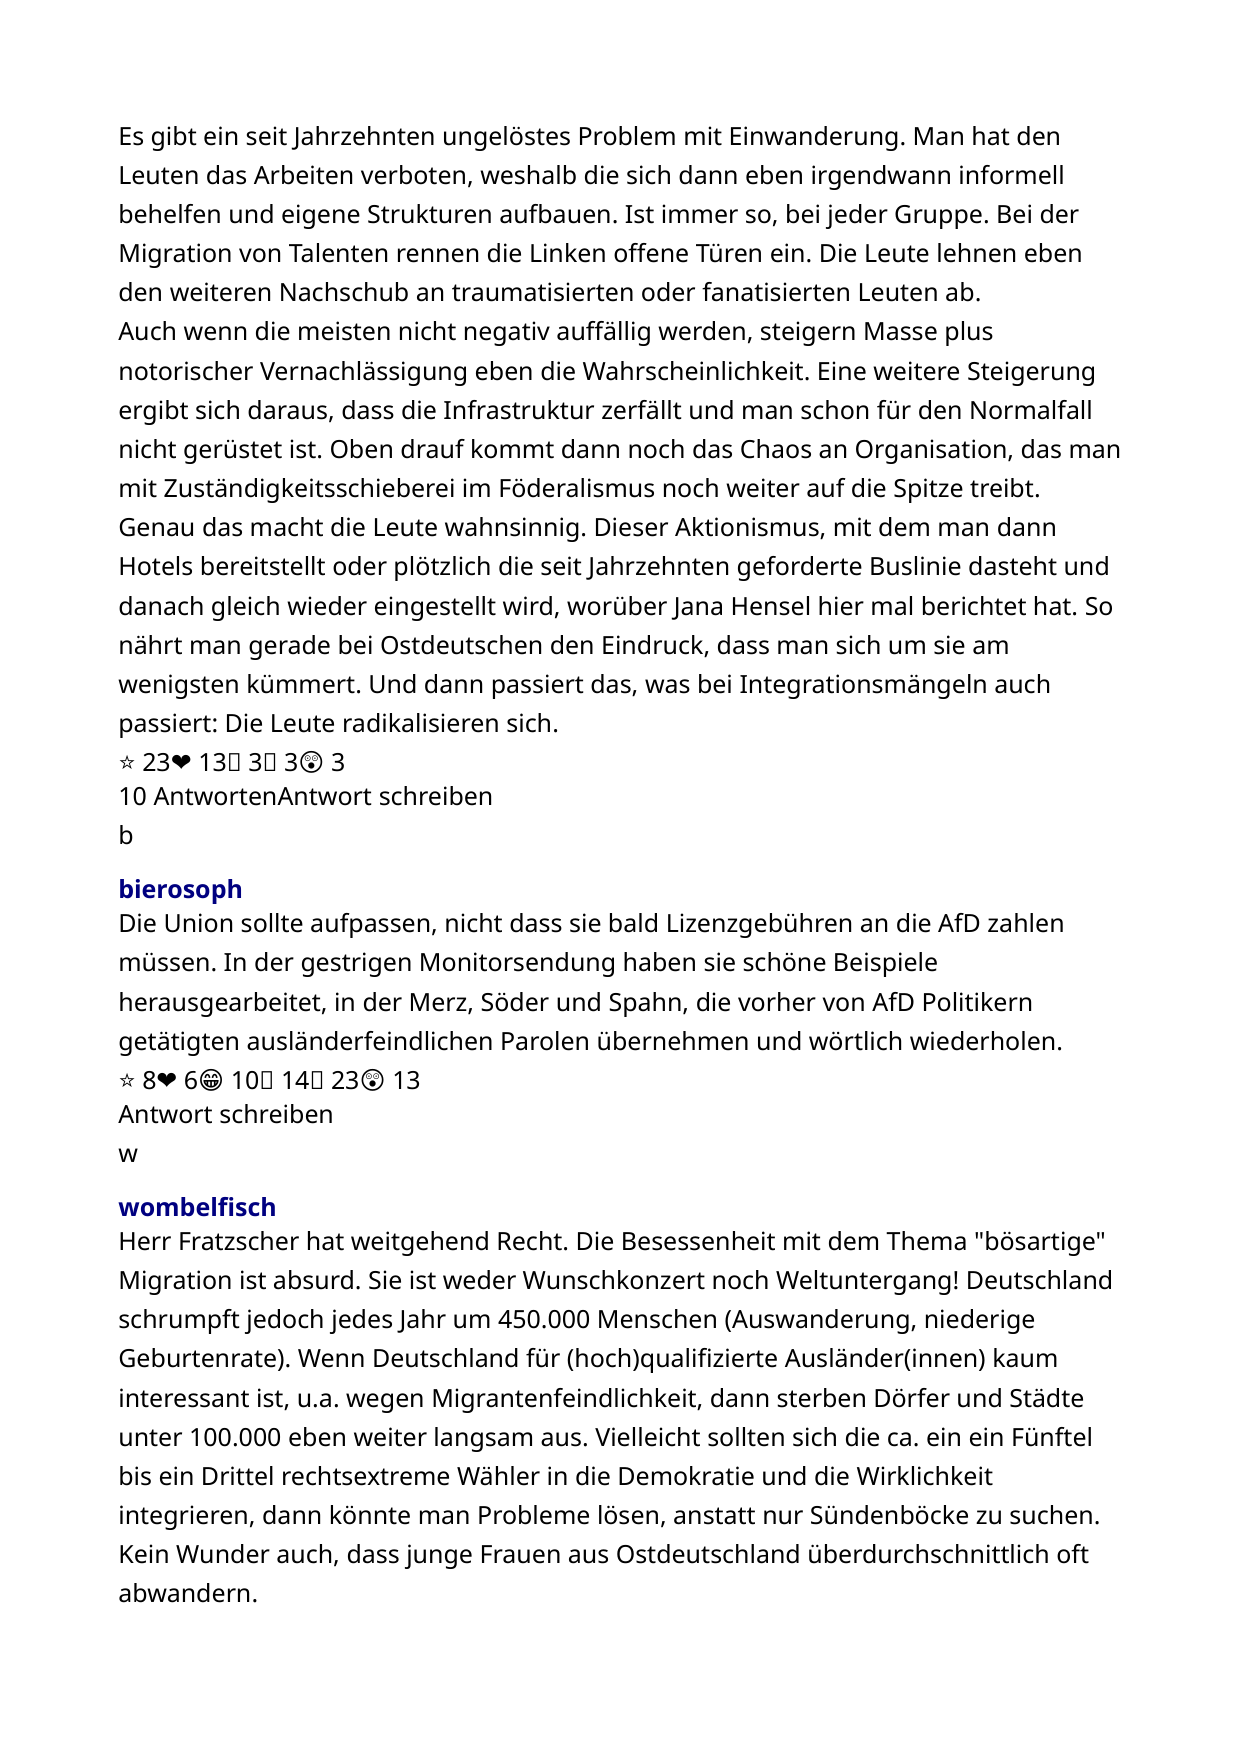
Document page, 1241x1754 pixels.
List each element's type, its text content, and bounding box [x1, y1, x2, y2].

text Genau das macht die Leute wahnsinnig. Dieser Aktionismus, mit dem man dann Hotels bereitstellt oder plötzlich die seit Jahrzehnten geforderte Buslinie dasteht und danach gleich wieder eingestellt wird, worüber Jana Hensel hier mal berichtet hat. So nährt man gerade bei Ostdeutschen den Eindruck, dass man sich um sie am wenigsten kümmert. Und dann passiert das, was bei Integrationsmängeln auch passiert: Die Leute radikalisieren sich. [118, 510, 1122, 740]
text ⭐️ 8❤️ 6😁 10🙁 14🤨 23😲 13 [118, 1062, 1122, 1097]
text Antwort schreiben [118, 1097, 1122, 1131]
text b [118, 818, 1122, 852]
text w [118, 1136, 1122, 1170]
subtitle bierosoph [118, 872, 1122, 906]
text Auch wenn die meisten nicht negativ auffällig werden, steigern Masse plus notorischer Vernachlässigung eben die Wahrscheinlichkeit. Eine weitere Steigerung ergibt sich daraus, dass die Infrastruktur zerfällt und man schon für den Normalfall nicht gerüstet ist. Oben drauf kommt dann noch das Chaos an Organisation, das man mit Zuständigkeitsschieberei im Föderalismus noch weiter auf die Spitze treibt. [118, 314, 1122, 505]
text Es gibt ein seit Jahrzehnten ungelöstes Problem mit Einwanderung. Man hat den Leuten das Arbeiten verboten, weshalb die sich dann eben irgendwann informell behelfen und eigene Strukturen aufbauen. Ist immer so, bei jeder Gruppe. Bei der Migration von Talenten rennen die Linken offene Türen ein. Die Leute lehnen eben den weiteren Nachschub an traumatisierten oder fanatisierten Leuten ab. [118, 118, 1122, 309]
text ⭐️ 23❤️ 13🙁 3🤨 3😲 3 [118, 745, 1122, 779]
subtitle wombelfisch [118, 1189, 1122, 1223]
text Herr Fratzscher hat weitgehend Recht. Die Besessenheit mit dem Thema "bösartige" Migration ist absurd. Sie ist weder Wunschkonzert noch Weltuntergang! Deutschland schrumpft jedoch jedes Jahr um 450.000 Menschen (Auswanderung, niederige Geburtenrate). Wenn Deutschland für (hoch)qualifizierte Ausländer(innen) kaum interessant ist, u.a. wegen Migrantenfeindlichkeit, dann sterben Dörfer und Städte unter 100.000 eben weiter langsam aus. Vielleicht sollten sich die ca. ein ein Fünftel bis ein Drittel rechtsextreme Wähler in die Demokratie und die Wirklichkeit integrieren, dann könnte man Probleme lösen, anstatt nur Sündenböcke zu suchen. Kein Wunder auch, dass junge Frauen aus Ostdeutschland überdurchschnittlich oft abwandern. [118, 1223, 1122, 1610]
text Die Union sollte aufpassen, nicht dass sie bald Lizenzgebühren an die AfD zahlen müssen. In der gestrigen Monitorsendung haben sie schöne Beispiele herausgearbeitet, in der Merz, Söder und Spahn, die vorher von AfD Politikern getätigten ausländerfeindlichen Parolen übernehmen und wörtlich wiederholen. [118, 906, 1122, 1057]
text 10 AntwortenAntwort schreiben [118, 779, 1122, 813]
